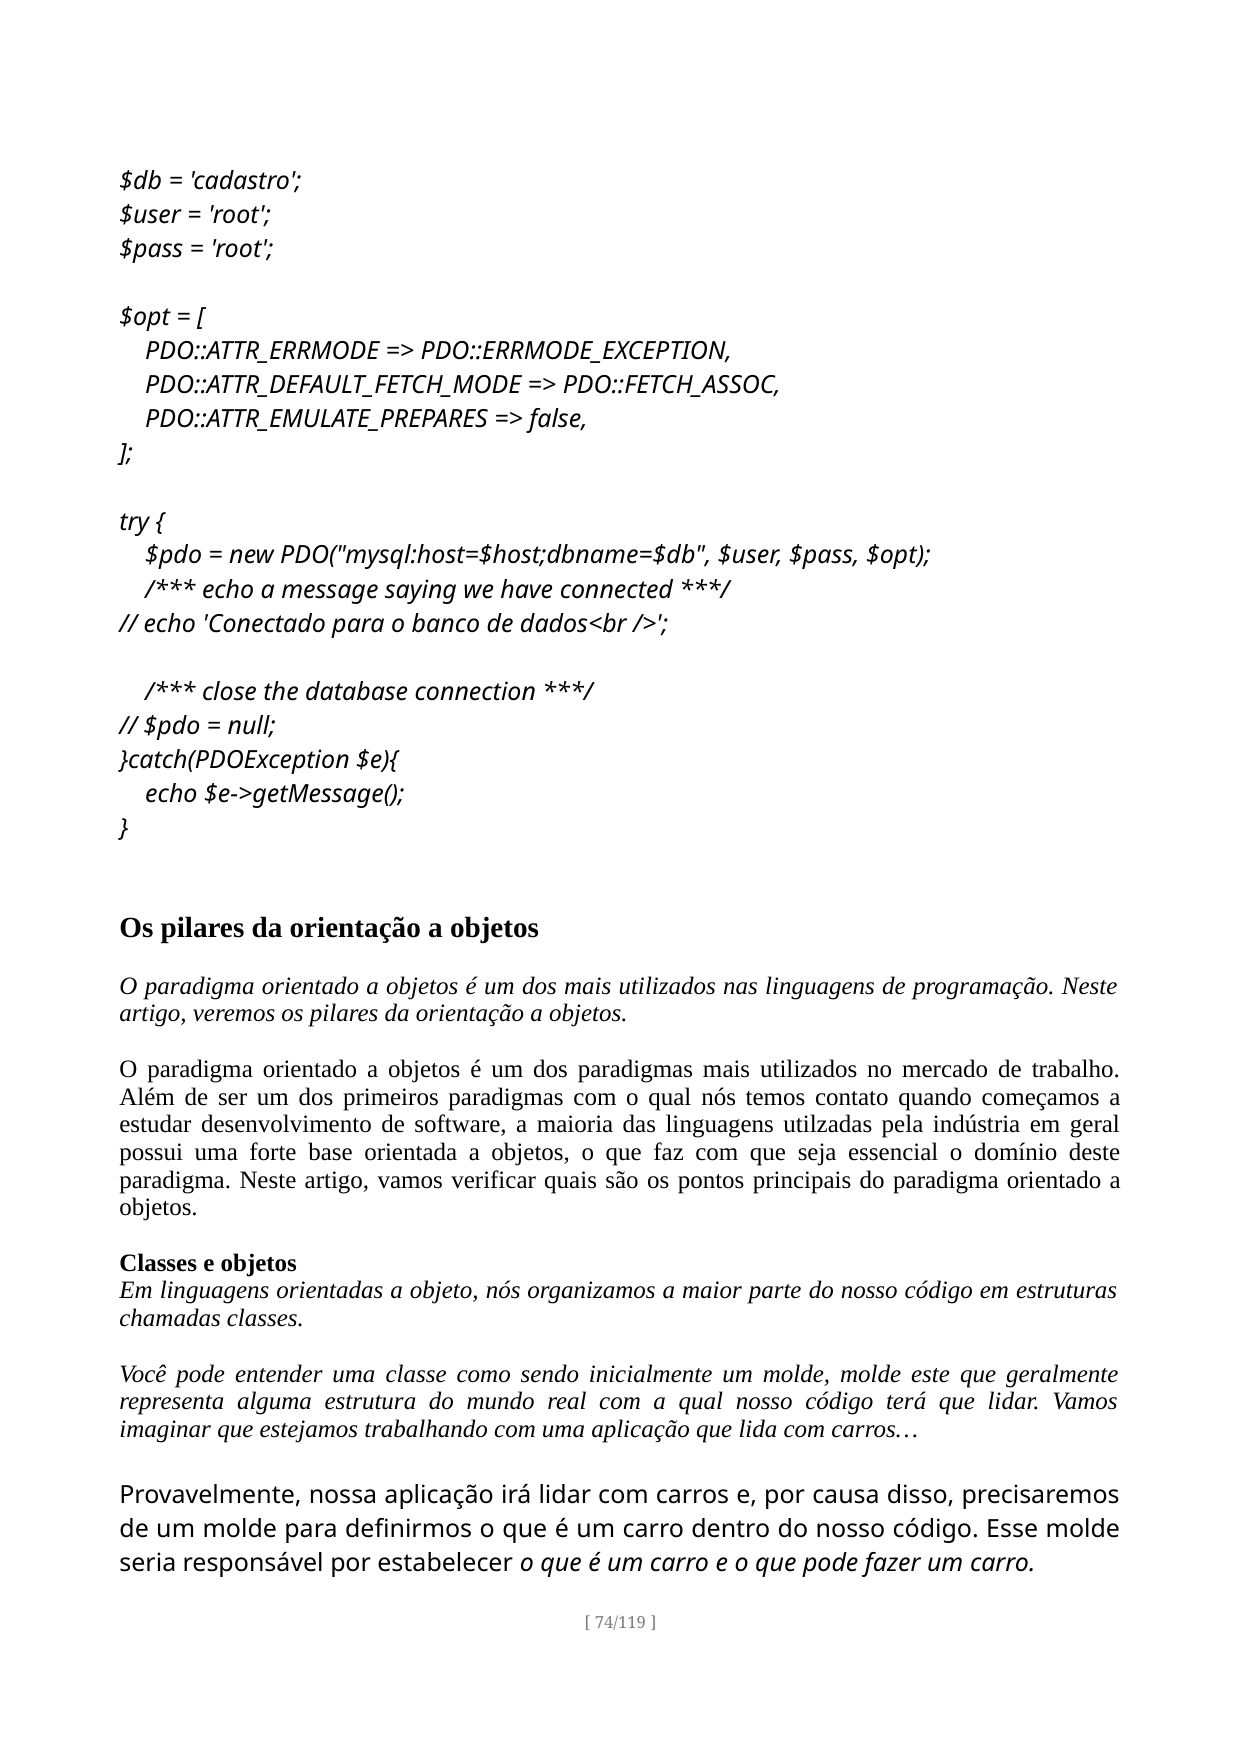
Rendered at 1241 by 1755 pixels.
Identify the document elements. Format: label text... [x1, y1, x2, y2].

text $pdo = new PDO("mysql:host=$host;dbname=$db", $user, $pass, $opt); [113, 537, 1128, 571]
text /*** close the database connection ***/ [113, 673, 1128, 707]
text Você pode entender uma classe como sendo inicialmente um molde, molde este que geralmente representa alguma estrutura do mundo real com a qual nosso código terá que lidar. Vamos imaginar que estejamos trabalhando com uma aplicação que lida com carros… [113, 1360, 1128, 1443]
text $opt = [ [113, 299, 1128, 333]
text PDO::ATTR_EMULATE_PREPARES => false, [113, 401, 1128, 435]
text PDO::ATTR_DEFAULT_FETCH_MODE => PDO::FETCH_ASSOC, [113, 367, 1128, 401]
text $pass = 'root'; [113, 231, 1128, 265]
text Em linguagens orientadas a objeto, nós organizamos a maior parte do nosso código em estruturas chamadas classes. [113, 1277, 1128, 1332]
text echo $e->getMessage(); [113, 776, 1128, 810]
text $db = 'cadastro'; [113, 156, 1128, 197]
text /*** echo a message saying we have connected ***/ [113, 571, 1128, 605]
text $user = 'root'; [113, 197, 1128, 231]
text } [113, 810, 1128, 844]
text O paradigma orientado a objetos é um dos mais utilizados nas linguagens de programação. Neste artigo, veremos os pilares da orientação a objetos. [113, 972, 1128, 1027]
subtitle Classes e objetos [113, 1249, 1128, 1277]
text }catch(PDOException $e){ [113, 742, 1128, 776]
text PDO::ATTR_ERRMODE => PDO::ERRMODE_EXCEPTION, [113, 333, 1128, 367]
text Provavelmente, nossa aplicação irá lidar com carros e, por causa disso, precisaremos de um molde para definirmos o que é um carro dentro do nosso código. Esse molde seria responsável por estabelecer o que é um carro e o que pode fazer um carro. [113, 1477, 1128, 1585]
text try { [113, 503, 1128, 537]
text // echo 'Conectado para o banco de dados<br />'; [113, 605, 1128, 639]
text ]; [113, 435, 1128, 469]
text // $pdo = null; [113, 707, 1128, 742]
text O paradigma orientado a objetos é um dos paradigmas mais utilizados no mercado de trabalho. Além de ser um dos primeiros paradigmas com o qual nós temos contato quando começamos a estudar desenvolvimento de software, a maioria das linguagens utilzadas pela indústria em geral possui uma forte base orientada a objetos, o que faz com que seja essencial o domínio deste paradigma. Neste artigo, vamos verificar quais são os pontos principais do paradigma orientado a objetos. [113, 1055, 1128, 1221]
subtitle Os pilares da orientação a objetos [113, 912, 1128, 944]
